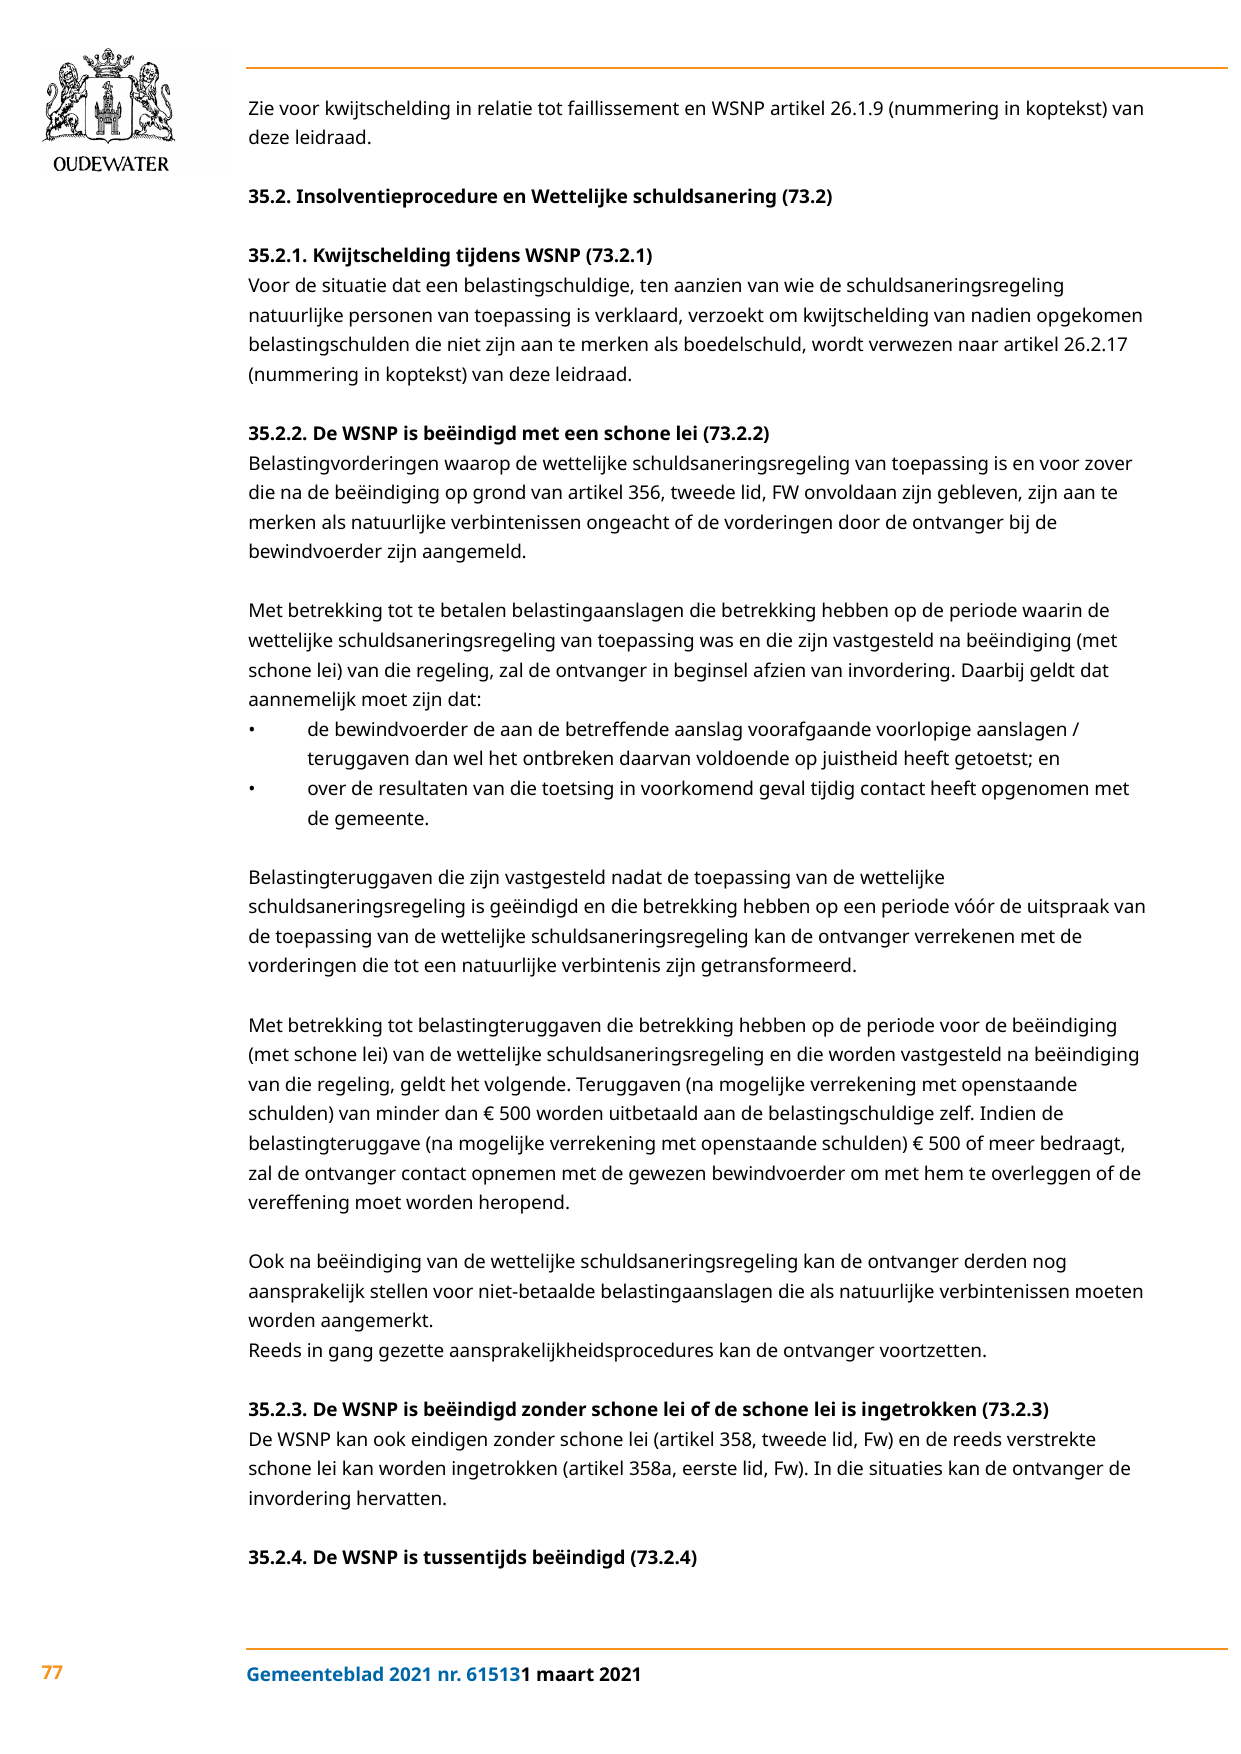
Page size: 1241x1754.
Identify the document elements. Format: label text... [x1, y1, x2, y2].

text Belastingteruggaven die zijn vastgesteld nadat de toepassing van de wettelijke schuldsaneringsregeling is geëindigd en die betrekking hebben op een periode vóór de uitspraak van de toepassing van de wettelijke schuldsaneringsregeling kan de ontvanger verrekenen met de vorderingen die tot een natuurlijke verbintenis zijn getransformeerd. [248, 864, 1152, 978]
text Met betrekking tot te betalen belastingaanslagen die betrekking hebben op de periode waarin de wettelijke schuldsaneringsregeling van toepassing was en die zijn vastgesteld na beëindiging (met schone lei) van die regeling, zal de ontvanger in beginsel afzien van invordering. Daarbij geldt dat aannemelijk moet zijn dat: [248, 598, 1152, 712]
list de bewindvoerder de aan de betreffende aanslag voorafgaande voorlopige aanslagen / teruggaven dan wel het ontbreken daarvan voldoende op juistheid heeft getoetst; en [248, 716, 1152, 771]
text Ook na beëindiging van de wettelijke schuldsaneringsregeling kan de ontvanger derden nog aansprakelijk stellen voor niet-betaalde belastingaanslagen die als natuurlijke verbintenissen moeten worden aangemerkt. [248, 1248, 1152, 1333]
text 35.2.4. De WSNP is tussentijds beëindigd (73.2.4) [248, 1544, 1152, 1570]
text Reeds in gang gezette aansprakelijkheidsprocedures kan de ontvanger voortzetten. [248, 1337, 1152, 1363]
picture [41, 47, 231, 172]
text Voor de situatie dat een belastingschuldige, ten aanzien van wie de schuldsaneringsregeling natuurlijke personen van toepassing is verklaard, verzoekt om kwijtschelding van nadien opgekomen belastingschulden die niet zijn aan te merken als boedelschuld, wordt verwezen naar artikel 26.2.17 (nummering in koptekst) van deze leidraad. [248, 272, 1152, 387]
text 35.2.3. De WSNP is beëindigd zonder schone lei of de schone lei is ingetrokken (73.2.3) [248, 1396, 1152, 1422]
list over de resultaten van die toetsing in voorkomend geval tijdig contact heeft opgenomen met de gemeente. [248, 775, 1152, 831]
text Belastingvorderingen waarop de wettelijke schuldsaneringsregeling van toepassing is en voor zover die na de beëindiging op grond van artikel 356, tweede lid, FW onvoldaan zijn gebleven, zijn aan te merken als natuurlijke verbintenissen ongeacht of de vorderingen door de ontvanger bij de bewindvoerder zijn aangemeld. [248, 450, 1152, 564]
text De WSNP kan ook eindigen zonder schone lei (artikel 358, tweede lid, Fw) en de reeds verstrekte schone lei kan worden ingetrokken (artikel 358a, eerste lid, Fw). In die situaties kan de ontvanger de invordering hervatten. [248, 1426, 1152, 1511]
text 35.2.1. Kwijtschelding tijdens WSNP (73.2.1) [248, 243, 1152, 268]
text Zie voor kwijtschelding in relatie tot faillissement en WSNP artikel 26.1.9 (nummering in koptekst) van deze leidraad. [248, 95, 1152, 150]
text Met betrekking tot belastingteruggaven die betrekking hebben op de periode voor de beëindiging (met schone lei) van de wettelijke schuldsaneringsregeling en die worden vastgesteld na beëindiging van die regeling, geldt het volgende. Teruggaven (na mogelijke verrekening met openstaande schulden) van minder dan € 500 worden uitbetaald aan de belastingschuldige zelf. Indien de belastingteruggave (na mogelijke verrekening met openstaande schulden) € 500 of meer bedraagt, zal de ontvanger contact opnemen met de gewezen bewindvoerder om met hem te overleggen of de vereffening moet worden heropend. [248, 1012, 1152, 1215]
text 35.2.2. De WSNP is beëindigd met een schone lei (73.2.2) [248, 420, 1152, 446]
text 35.2. Insolventieprocedure en Wettelijke schuldsanering (73.2) [248, 183, 1152, 209]
